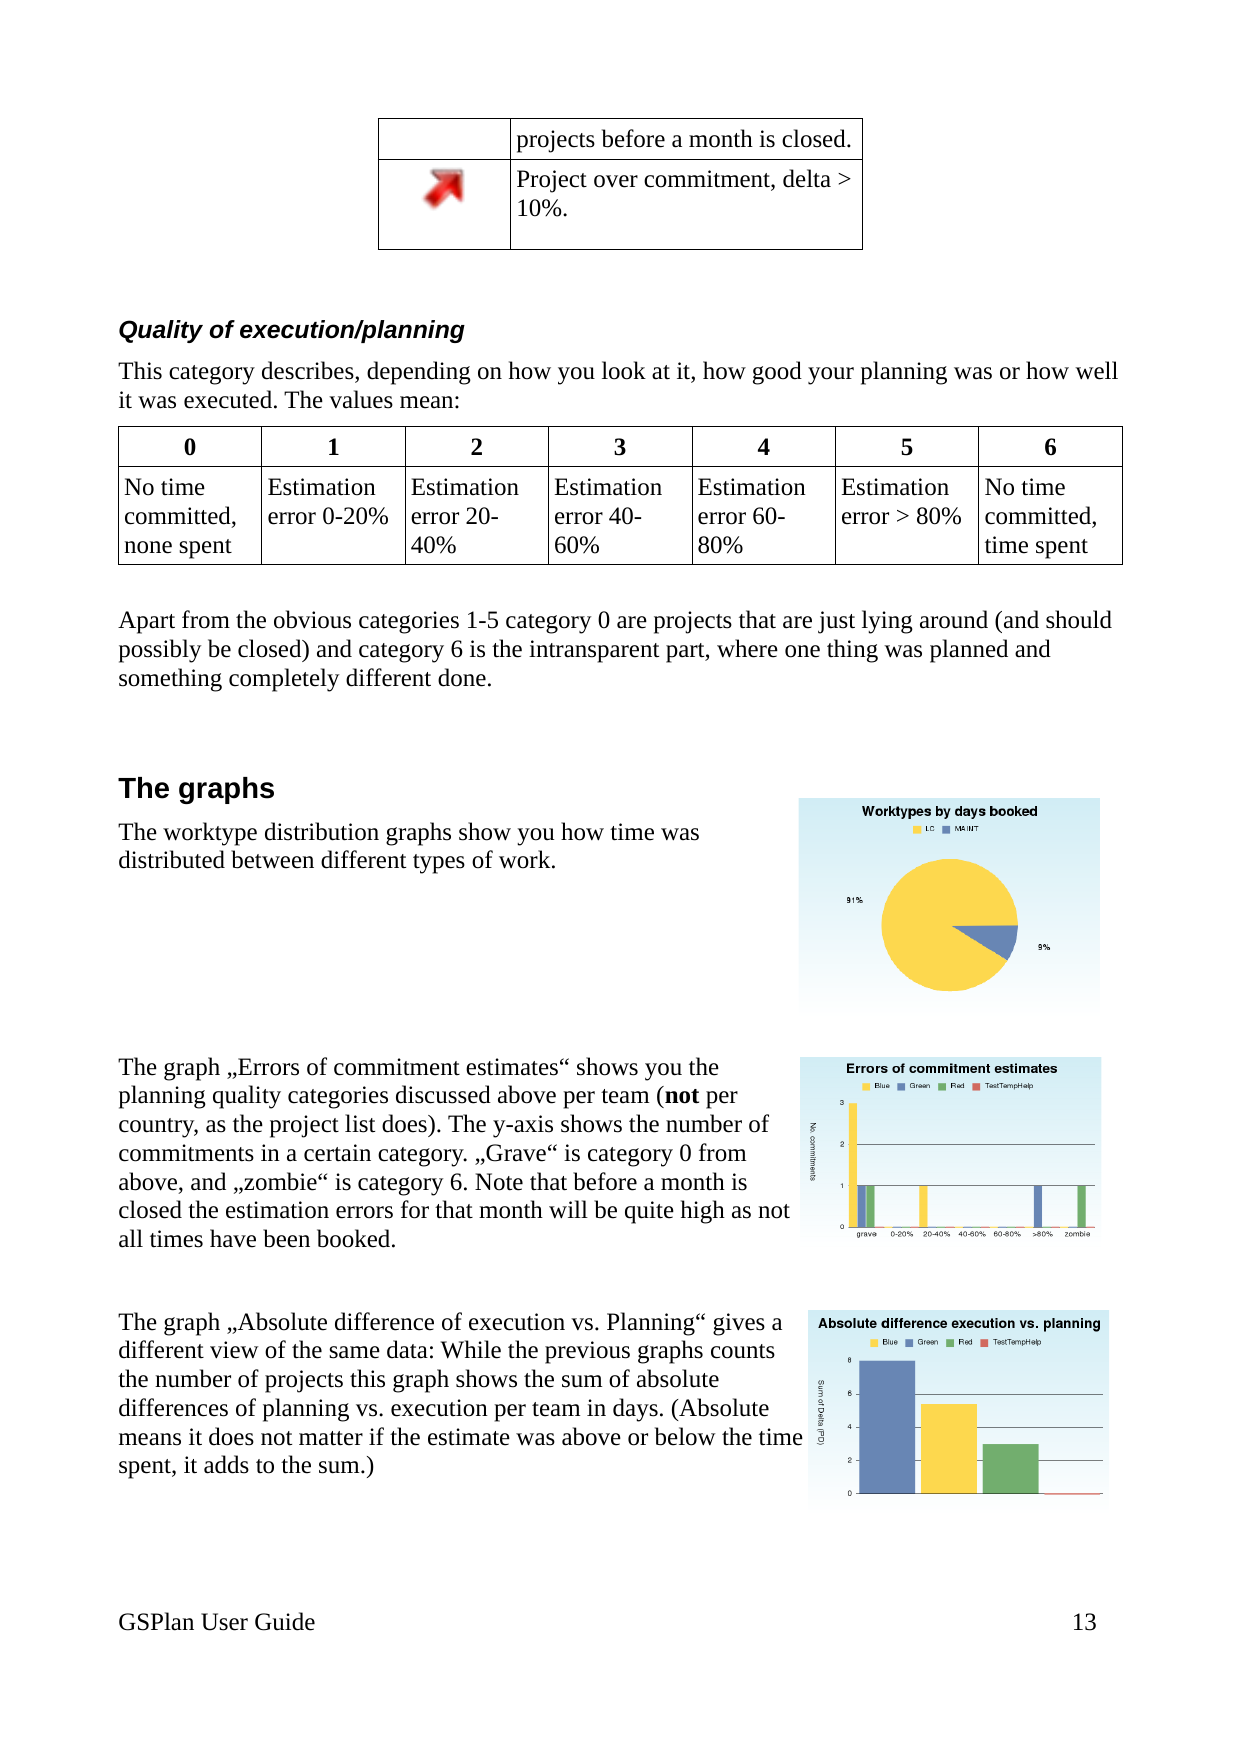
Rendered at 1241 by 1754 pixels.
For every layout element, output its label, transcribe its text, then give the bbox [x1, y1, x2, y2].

table_cell Estimation error 20-40% [406, 467, 548, 564]
picture [800, 1057, 1102, 1247]
text The graph „Errors of commitment estimates“ shows you the planning quality categories discussed above per team (not per country, as the project list does). The y-axis shows the number of commitments in a certain category. „Grave“ is category 0 from above, and „zombie“ is category 6. Note that before a month is closed the estimation errors for that month will be quite high as not all times have been booked. [118, 1052, 1122, 1253]
table_header 4 [693, 427, 835, 466]
picture [418, 164, 469, 215]
table_cell Estimation error 40-60% [549, 467, 692, 564]
table_cell No time committed, time spent [979, 467, 1122, 564]
table_cell Project over commitment, delta > 10%. [511, 160, 862, 249]
table_header 6 [979, 427, 1122, 466]
table_header 3 [549, 427, 692, 466]
table_cell [379, 119, 510, 158]
table_cell Estimation error 0-20% [262, 467, 405, 564]
table_cell Estimation error 60-80% [693, 467, 835, 564]
table_header 5 [836, 427, 978, 466]
text This category describes, depending on how you look at it, how good your planning was or how well it was executed. The values mean: [118, 356, 1122, 414]
table_cell Estimation error > 80% [836, 467, 978, 564]
picture [798, 798, 1100, 1018]
table_header 0 [119, 427, 261, 466]
text The worktype distribution graphs show you how time was distributed between different types of work. [118, 817, 798, 874]
table_cell projects before a month is closed. [511, 119, 862, 158]
picture [808, 1310, 1110, 1515]
subtitle The graphs [118, 771, 1122, 804]
table_cell No time committed, none spent [119, 467, 261, 564]
text Apart from the obvious categories 1-5 category 0 are projects that are just lying around (and should possibly be closed) and category 6 is the intransparent part, where one thing was planned and something completely different done. [118, 606, 1122, 692]
text The graph „Absolute difference of execution vs. Planning“ gives a different view of the same data: While the previous graphs counts the number of projects this graph shows the sum of absolute differences of planning vs. execution per team in days. (Absolute means it does not matter if the estimate was above or below the time spent, it adds to the sum.) [118, 1307, 1122, 1479]
table_header 1 [262, 427, 405, 466]
table_header 2 [406, 427, 548, 466]
table_cell [379, 160, 510, 249]
subtitle Quality of execution/planning [118, 315, 1122, 344]
